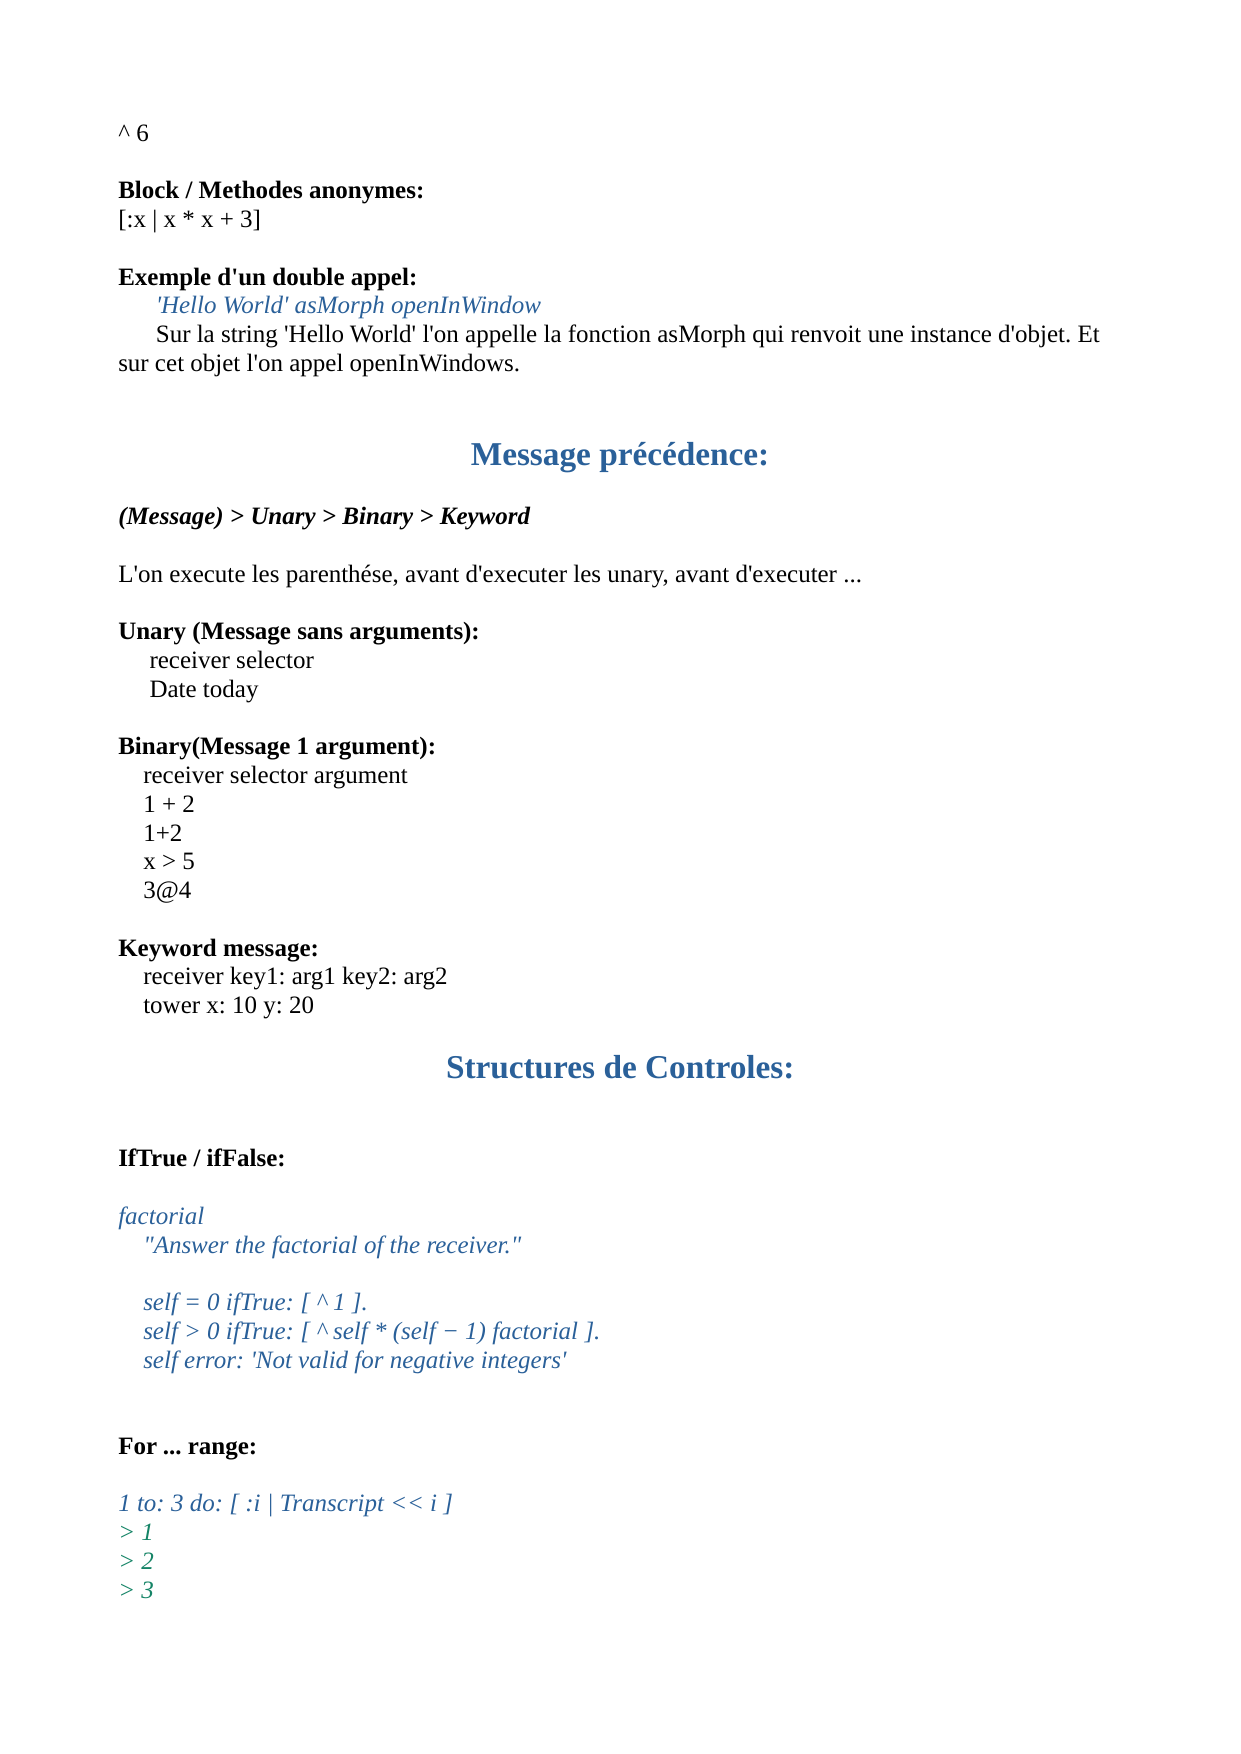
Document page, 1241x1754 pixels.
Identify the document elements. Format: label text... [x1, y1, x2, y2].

text x > 5 [118, 846, 1122, 875]
text Structures de Controles: [118, 1048, 1122, 1086]
text > 1 [118, 1517, 1122, 1546]
text > 3 [118, 1575, 1122, 1603]
text receiver selector [118, 645, 1122, 674]
text IfTrue / ifFalse: [118, 1143, 1122, 1172]
text tower x: 10 y: 20 [118, 990, 1122, 1019]
text [:x | x * x + 3] [118, 204, 1122, 233]
text self > 0 ifTrue: [ ^ self * (self − 1) factorial ]. [118, 1316, 1122, 1345]
text Binary(Message 1 argument): [118, 731, 1122, 760]
text Exemple d'un double appel: [118, 262, 1122, 291]
text factorial [118, 1201, 1122, 1230]
text Unary (Message sans arguments): [118, 616, 1122, 645]
text Message précédence: [118, 434, 1122, 473]
text receiver selector argument [118, 760, 1122, 789]
text self = 0 ifTrue: [ ^ 1 ]. [118, 1287, 1122, 1316]
text For ... range: [118, 1431, 1122, 1460]
text 1 to: 3 do: [ :i | Transcript << i ] [118, 1488, 1122, 1517]
text Keyword message: [118, 933, 1122, 961]
text L'on execute les parenthése, avant d'executer les unary, avant d'executer ... [118, 559, 1122, 588]
text ^ 6 [118, 118, 1122, 147]
text > 2 [118, 1546, 1122, 1575]
text self error: 'Not valid for negative integers' [118, 1345, 1122, 1373]
text 3@4 [118, 875, 1122, 904]
text 1+2 [118, 818, 1122, 846]
text Block / Methodes anonymes: [118, 176, 1122, 204]
text (Message) > Unary > Binary > Keyword [118, 501, 1122, 530]
text Date today [118, 674, 1122, 703]
text Sur la string 'Hello World' l'on appelle la fonction asMorph qui renvoit une instance d'objet. Et sur cet objet l'on appel openInWindows. [118, 319, 1122, 377]
text 'Hello World' asMorph openInWindow [118, 291, 1122, 319]
text receiver key1: arg1 key2: arg2 [118, 961, 1122, 990]
text 1 + 2 [118, 789, 1122, 818]
text "Answer the factorial of the receiver." [118, 1230, 1122, 1258]
